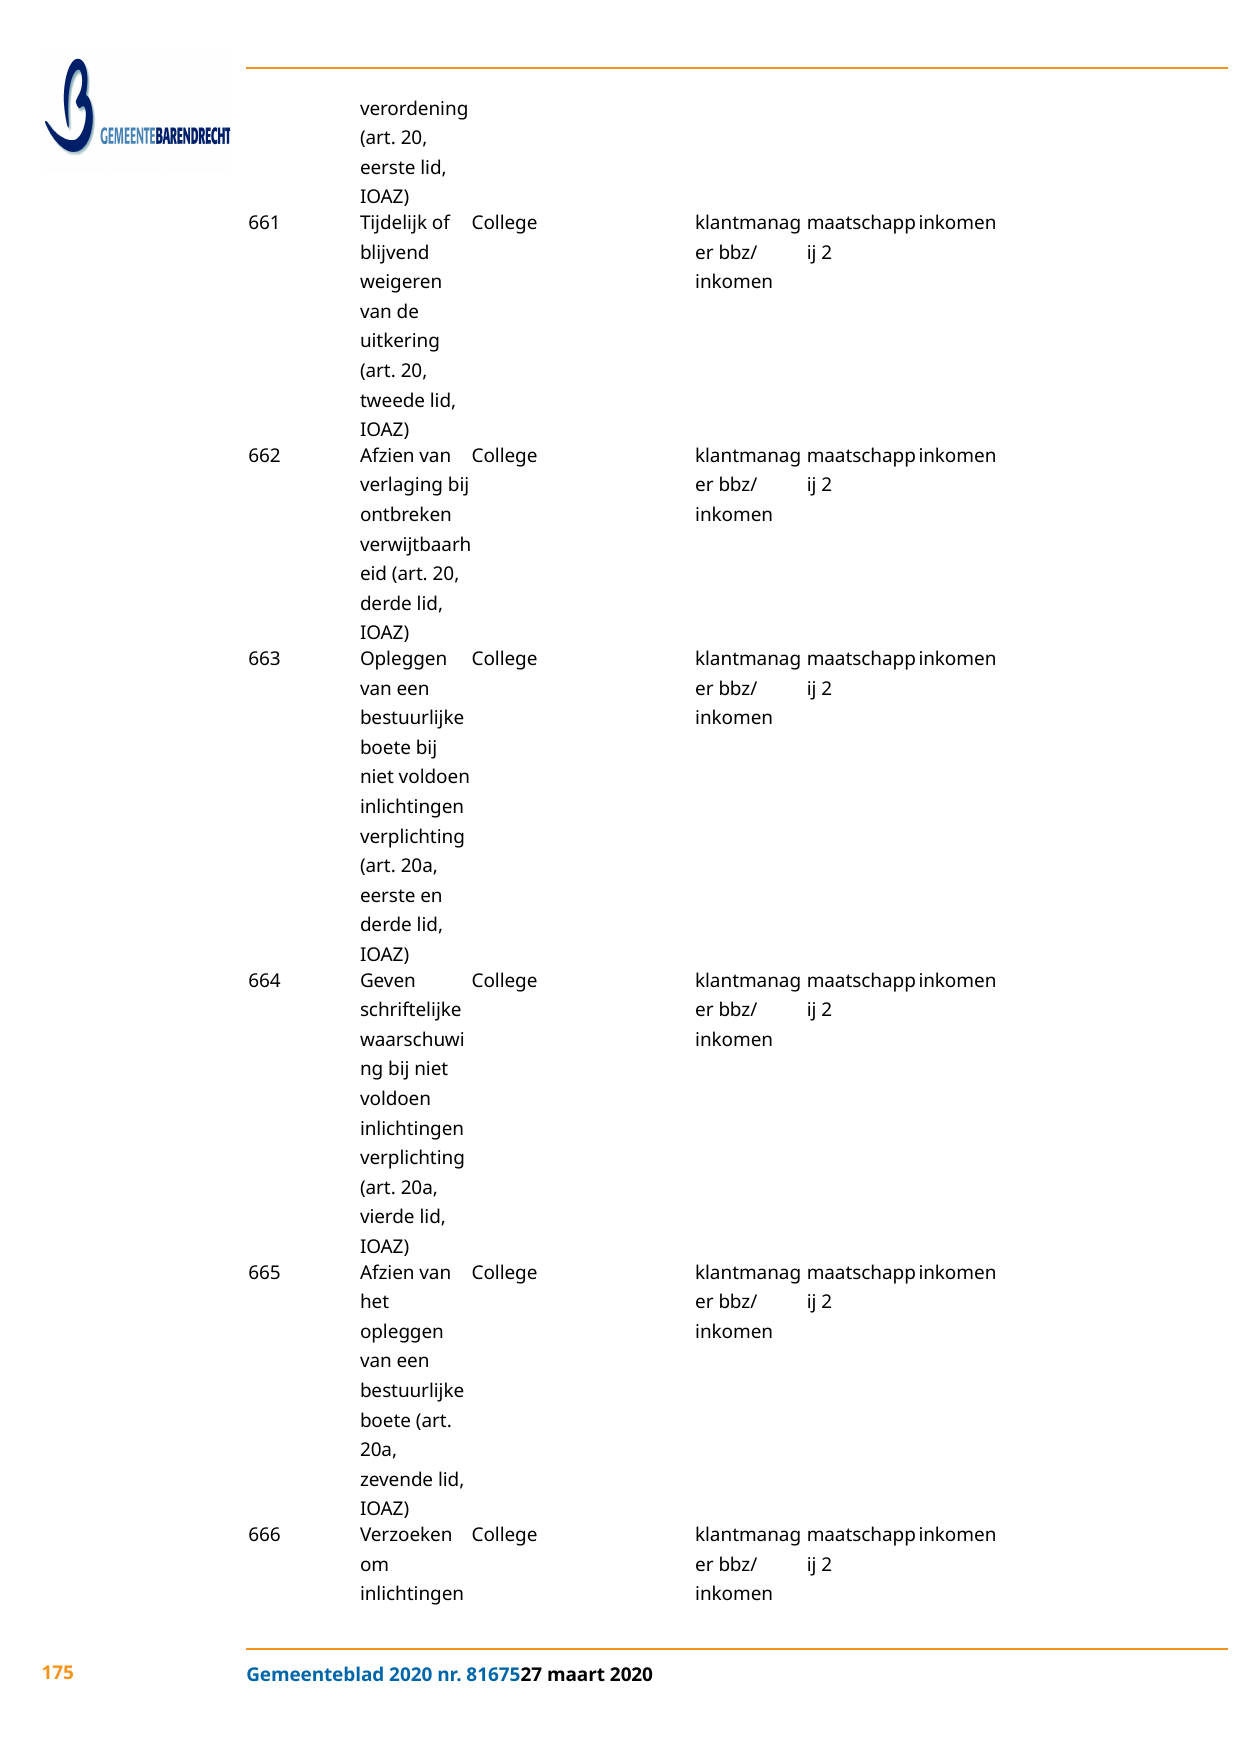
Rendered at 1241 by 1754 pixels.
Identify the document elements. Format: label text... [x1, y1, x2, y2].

table_cell 664 [248, 967, 360, 1259]
table_cell klantmanager bbz/ inkomen [695, 1259, 807, 1521]
table_cell [1030, 95, 1152, 209]
table_cell maatschappij 2 [807, 1521, 918, 1606]
table_cell [807, 95, 918, 209]
table_cell Opleggen van een bestuurlijke boete bij niet voldoen inlichtingenverplichting (art. 20a, eerste en derde lid, IOAZ) [360, 645, 471, 967]
table_cell Verzoeken om inlichtingen [360, 1521, 471, 1606]
table_cell 663 [248, 645, 360, 967]
table_cell maatschappij 2 [807, 967, 918, 1259]
table_cell maatschappij 2 [807, 1259, 918, 1521]
table_cell College [471, 1259, 583, 1521]
table_cell [583, 967, 695, 1259]
table_cell [1030, 967, 1152, 1259]
table_cell maatschappij 2 [807, 442, 918, 645]
table_cell Tijdelijk of blijvend weigeren van de uitkering (art. 20, tweede lid, IOAZ) [360, 209, 471, 442]
table_cell College [471, 967, 583, 1259]
table_cell [918, 95, 1030, 209]
table_cell klantmanager bbz/ inkomen [695, 645, 807, 967]
table_cell [1030, 442, 1152, 645]
table_cell [583, 95, 695, 209]
table_cell inkomen [918, 645, 1030, 967]
table_cell klantmanager bbz/ inkomen [695, 1521, 807, 1606]
table_cell [248, 95, 360, 209]
table_cell inkomen [918, 442, 1030, 645]
table_cell College [471, 1521, 583, 1606]
table_cell College [471, 645, 583, 967]
table_cell klantmanager bbz/ inkomen [695, 209, 807, 442]
table_cell inkomen [918, 1259, 1030, 1521]
table_cell [1030, 1521, 1152, 1606]
table_cell inkomen [918, 967, 1030, 1259]
table_cell [583, 1521, 695, 1606]
table_cell Afzien van het opleggen van een bestuurlijke boete (art. 20a, zevende lid, IOAZ) [360, 1259, 471, 1521]
table_cell College [471, 209, 583, 442]
table_cell College [471, 442, 583, 645]
picture [41, 47, 231, 172]
table_cell [471, 95, 583, 209]
table_cell [1030, 209, 1152, 442]
table_cell 665 [248, 1259, 360, 1521]
table_cell [1030, 1259, 1152, 1521]
table_cell maatschappij 2 [807, 645, 918, 967]
table_cell [583, 645, 695, 967]
table_cell 662 [248, 442, 360, 645]
table_cell [583, 442, 695, 645]
table_cell [1030, 645, 1152, 967]
table_cell inkomen [918, 209, 1030, 442]
table_cell 666 [248, 1521, 360, 1606]
table_cell klantmanager bbz/ inkomen [695, 967, 807, 1259]
table_cell maatschappij 2 [807, 209, 918, 442]
table_cell [583, 1259, 695, 1521]
table_cell Afzien van verlaging bij ontbreken verwijtbaarheid (art. 20, derde lid, IOAZ) [360, 442, 471, 645]
table_cell [695, 95, 807, 209]
table_cell 661 [248, 209, 360, 442]
table_cell klantmanager bbz/ inkomen [695, 442, 807, 645]
table_cell verordening (art. 20, eerste lid, IOAZ) [360, 95, 471, 209]
table_cell Geven schriftelijke waarschuwing bij niet voldoen inlichtingenverplichting (art. 20a, vierde lid, IOAZ) [360, 967, 471, 1259]
table_cell inkomen [918, 1521, 1030, 1606]
table_cell [583, 209, 695, 442]
